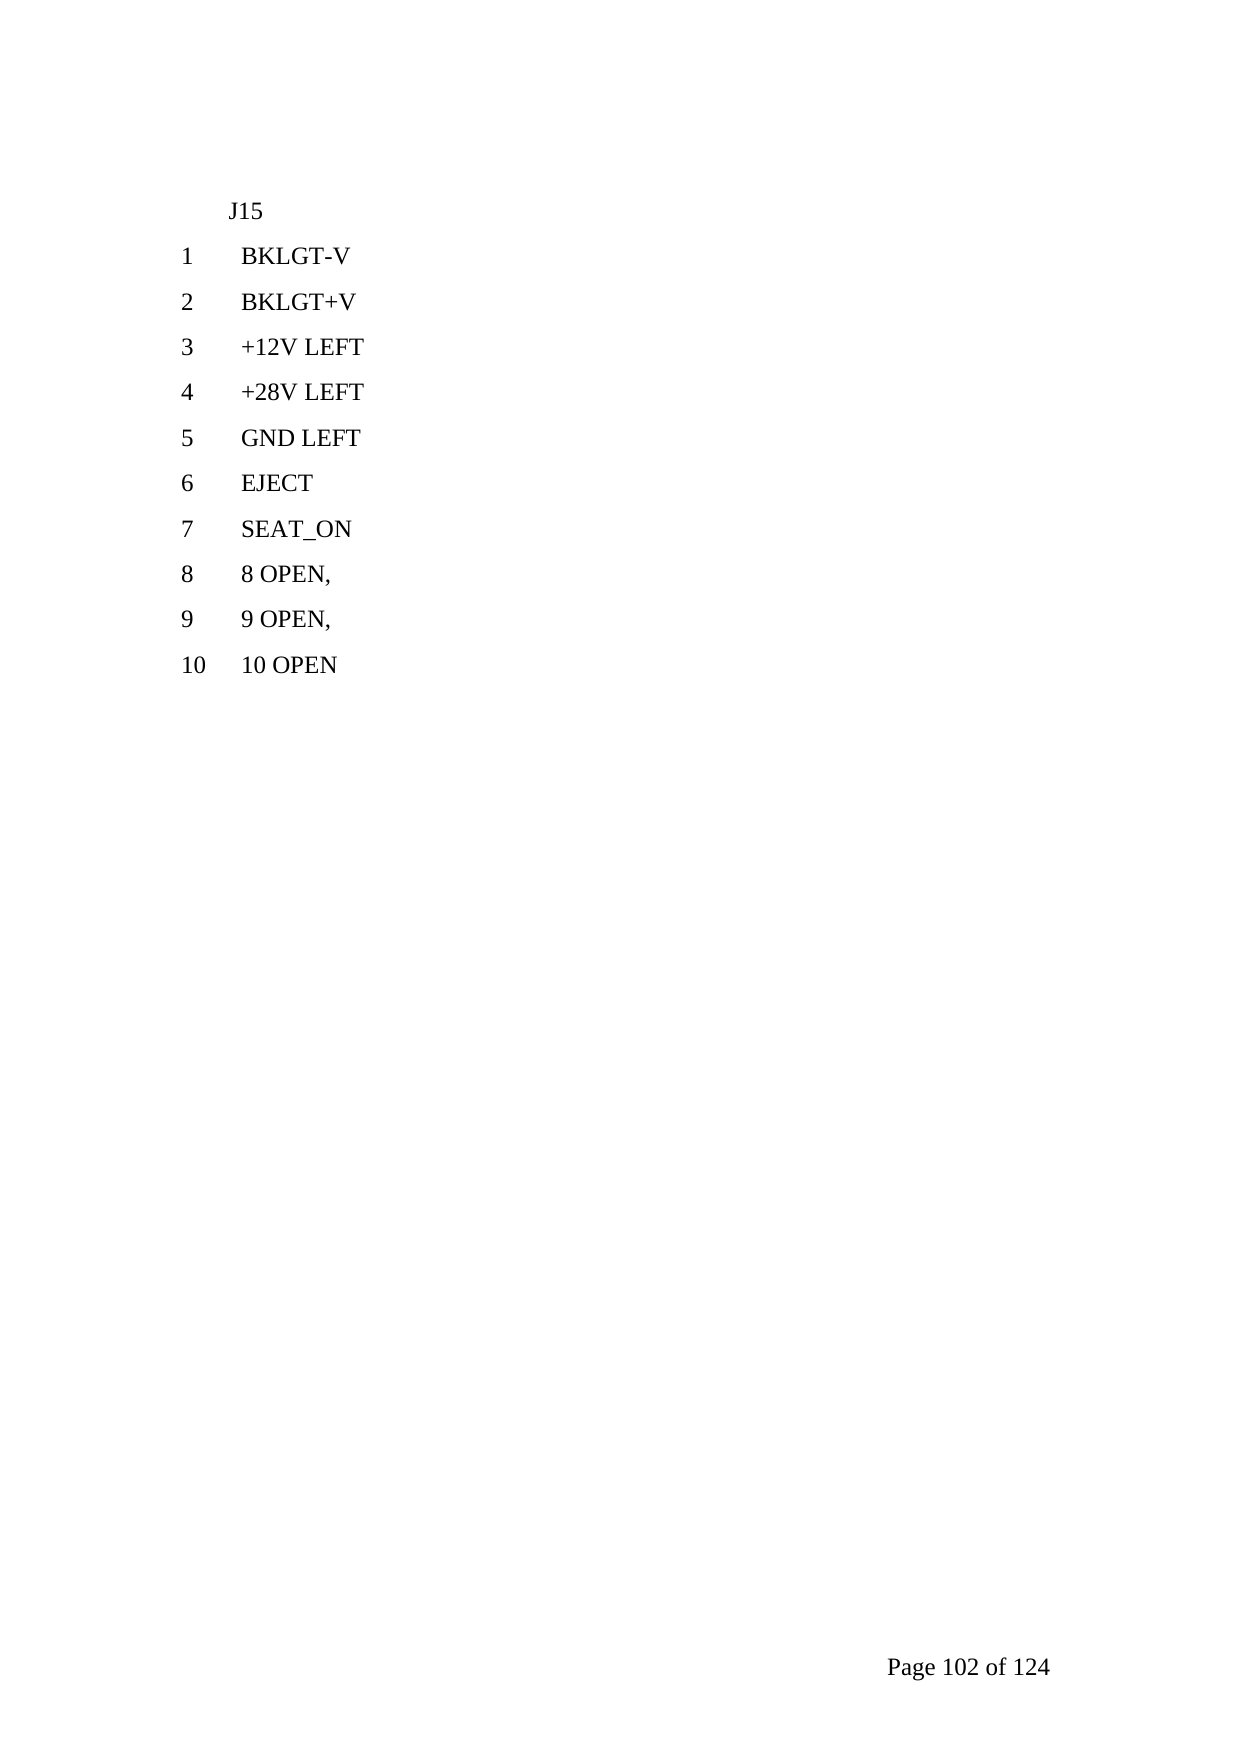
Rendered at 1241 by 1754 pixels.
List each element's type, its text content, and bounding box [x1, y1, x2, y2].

table_cell 3 [173, 324, 220, 369]
table_cell +12V LEFT [220, 324, 378, 369]
table_cell 5 [173, 415, 220, 460]
table_cell BKLGT+V [220, 278, 378, 324]
table_cell BKLGT-V [220, 233, 378, 278]
table_cell 8 OPEN, [220, 551, 378, 596]
table_cell 7 [173, 505, 220, 551]
table_cell 9 OPEN, [220, 596, 378, 642]
table_cell 6 [173, 460, 220, 505]
table_cell EJECT [220, 460, 378, 505]
table_header J15 [220, 188, 378, 233]
table_cell 10 [173, 642, 220, 687]
table_cell 1 [173, 233, 220, 278]
table_cell [220, 687, 378, 732]
table_cell 2 [173, 278, 220, 324]
table_cell SEAT_ON [220, 505, 378, 551]
table_cell 8 [173, 551, 220, 596]
table_cell 9 [173, 596, 220, 642]
table_cell GND LEFT [220, 415, 378, 460]
table_cell 4 [173, 369, 220, 414]
table_cell +28V LEFT [220, 369, 378, 414]
table_header [173, 188, 220, 233]
table_cell [173, 687, 220, 732]
table_cell 10 OPEN [220, 642, 378, 687]
